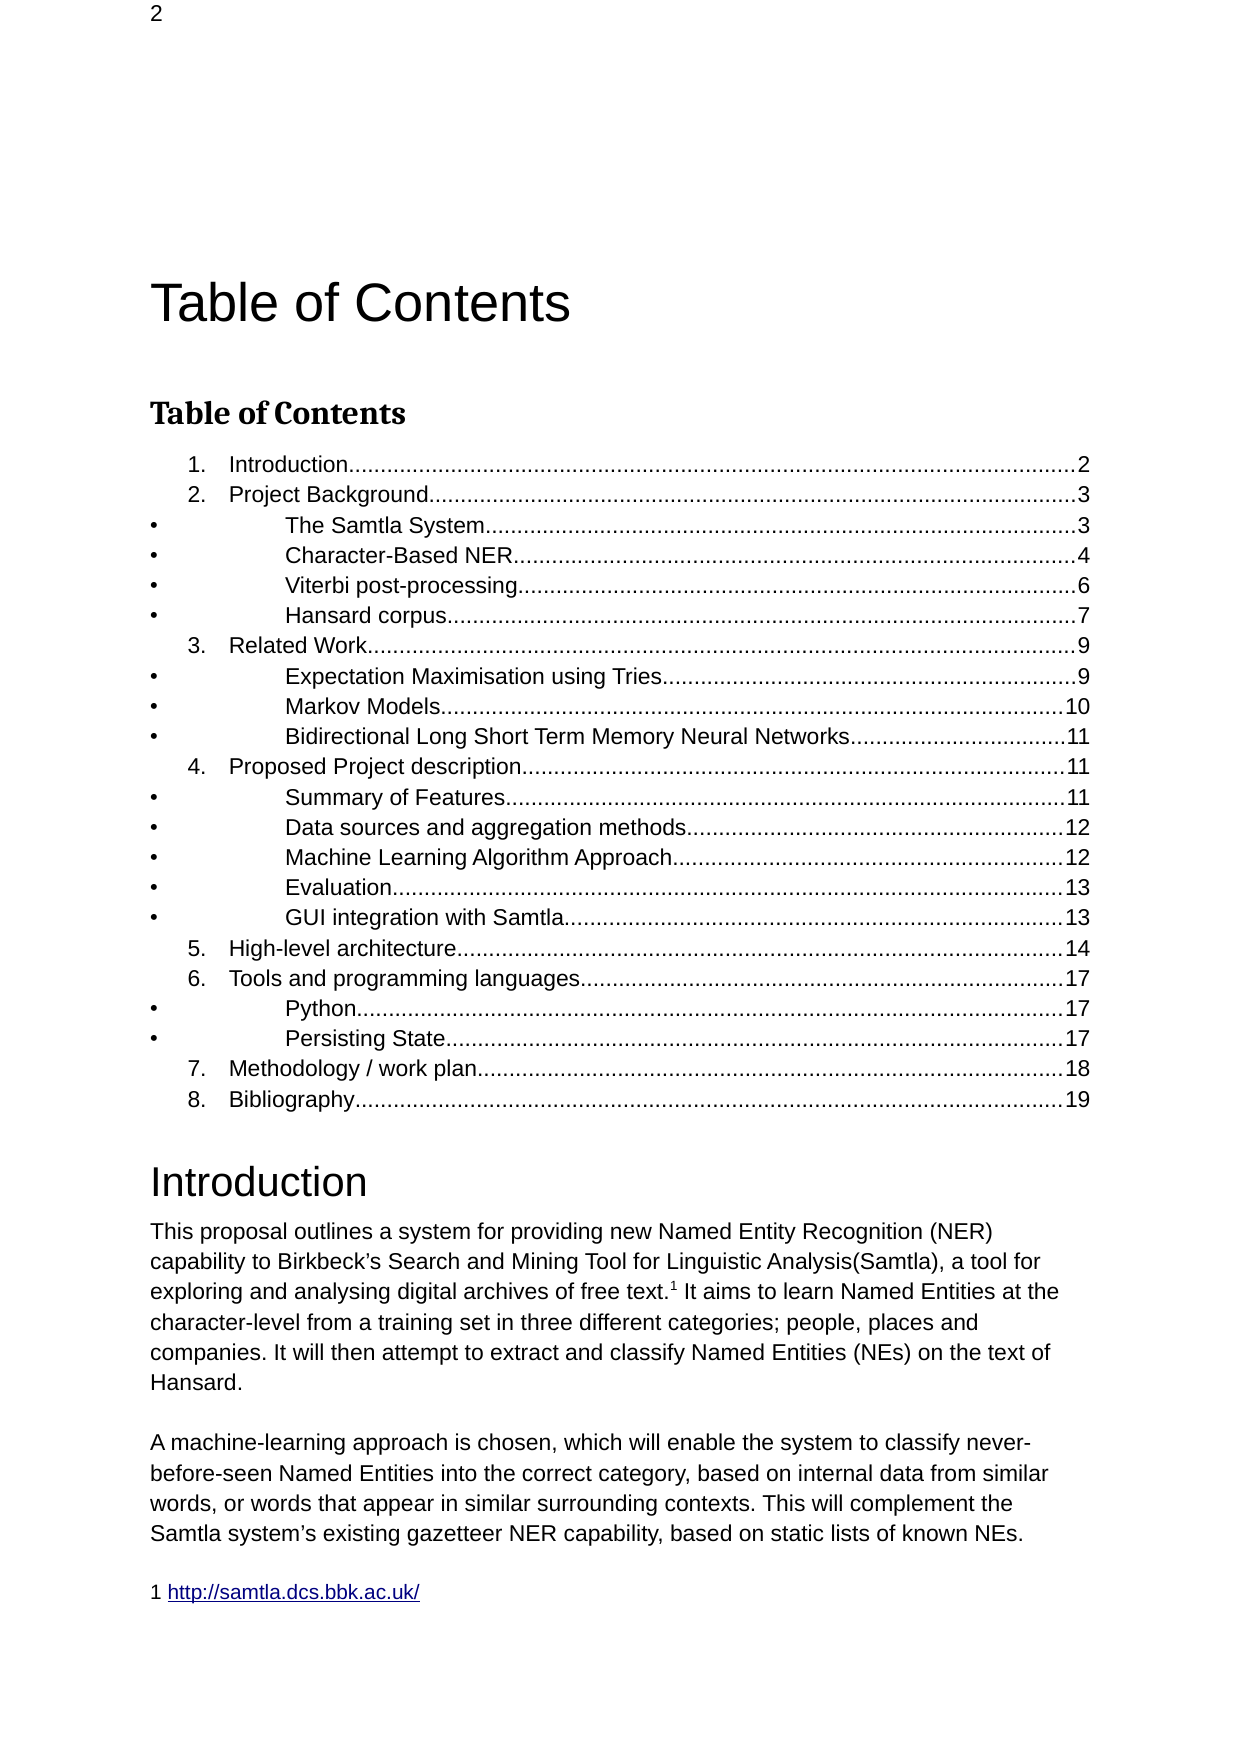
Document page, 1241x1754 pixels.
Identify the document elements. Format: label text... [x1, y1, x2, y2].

list Bibliography 19 [187, 1086, 1090, 1112]
list Project Background 3 [187, 481, 1090, 508]
list Tools and programming languages 17 [187, 965, 1090, 991]
list Viterbi post-processing 6 [150, 572, 1090, 598]
list Introduction 2 [187, 451, 1090, 477]
text This proposal outlines a system for providing new Named Entity Recognition (NER) capability to Birkbeck’s Search and Mining Tool for Linguistic Analysis(Samtla), a tool for exploring and analysing digital archives of free text. It aims to learn Named Entities at the character-level from a training set in three different categories; people, places and companies. It will then attempt to extract and classify Named Entities (NEs) on the text of Hansard. [150, 1218, 1090, 1395]
list Evaluation 13 [150, 874, 1090, 900]
list Bidirectional Long Short Term Memory Neural Networks 11 [150, 723, 1090, 749]
list High-level architecture 14 [187, 934, 1090, 961]
list Summary of Features 11 [150, 783, 1090, 810]
list Proposed Project description 11 [187, 753, 1090, 779]
subtitle Table of Contents [150, 394, 1090, 433]
list Expectation Maximisation using Tries 9 [150, 663, 1090, 689]
title Table of Contents [150, 271, 1090, 333]
list Hansard corpus 7 [150, 602, 1090, 628]
list Python 17 [150, 995, 1090, 1021]
list Related Work 9 [187, 632, 1090, 659]
text A machine-learning approach is chosen, which will enable the system to classify never-before-seen Named Entities into the correct category, based on internal data from similar words, or words that appear in similar surrounding contexts. This will complement the Samtla system’s existing gazetteer NER capability, based on static lists of known NEs. [150, 1429, 1090, 1546]
list Character-Based NER 4 [150, 542, 1090, 568]
list Machine Learning Algorithm Approach 12 [150, 844, 1090, 870]
list The Samtla System 3 [150, 512, 1090, 538]
list Methodology / work plan 18 [187, 1055, 1090, 1082]
subtitle Introduction [150, 1157, 1090, 1205]
text http://samtla.dcs.bbk.ac.uk/ [150, 1580, 1090, 1604]
list Persisting State 17 [150, 1025, 1090, 1051]
list GUI integration with Samtla 13 [150, 904, 1090, 931]
list Markov Models 10 [150, 693, 1090, 719]
list Data sources and aggregation methods 12 [150, 814, 1090, 840]
